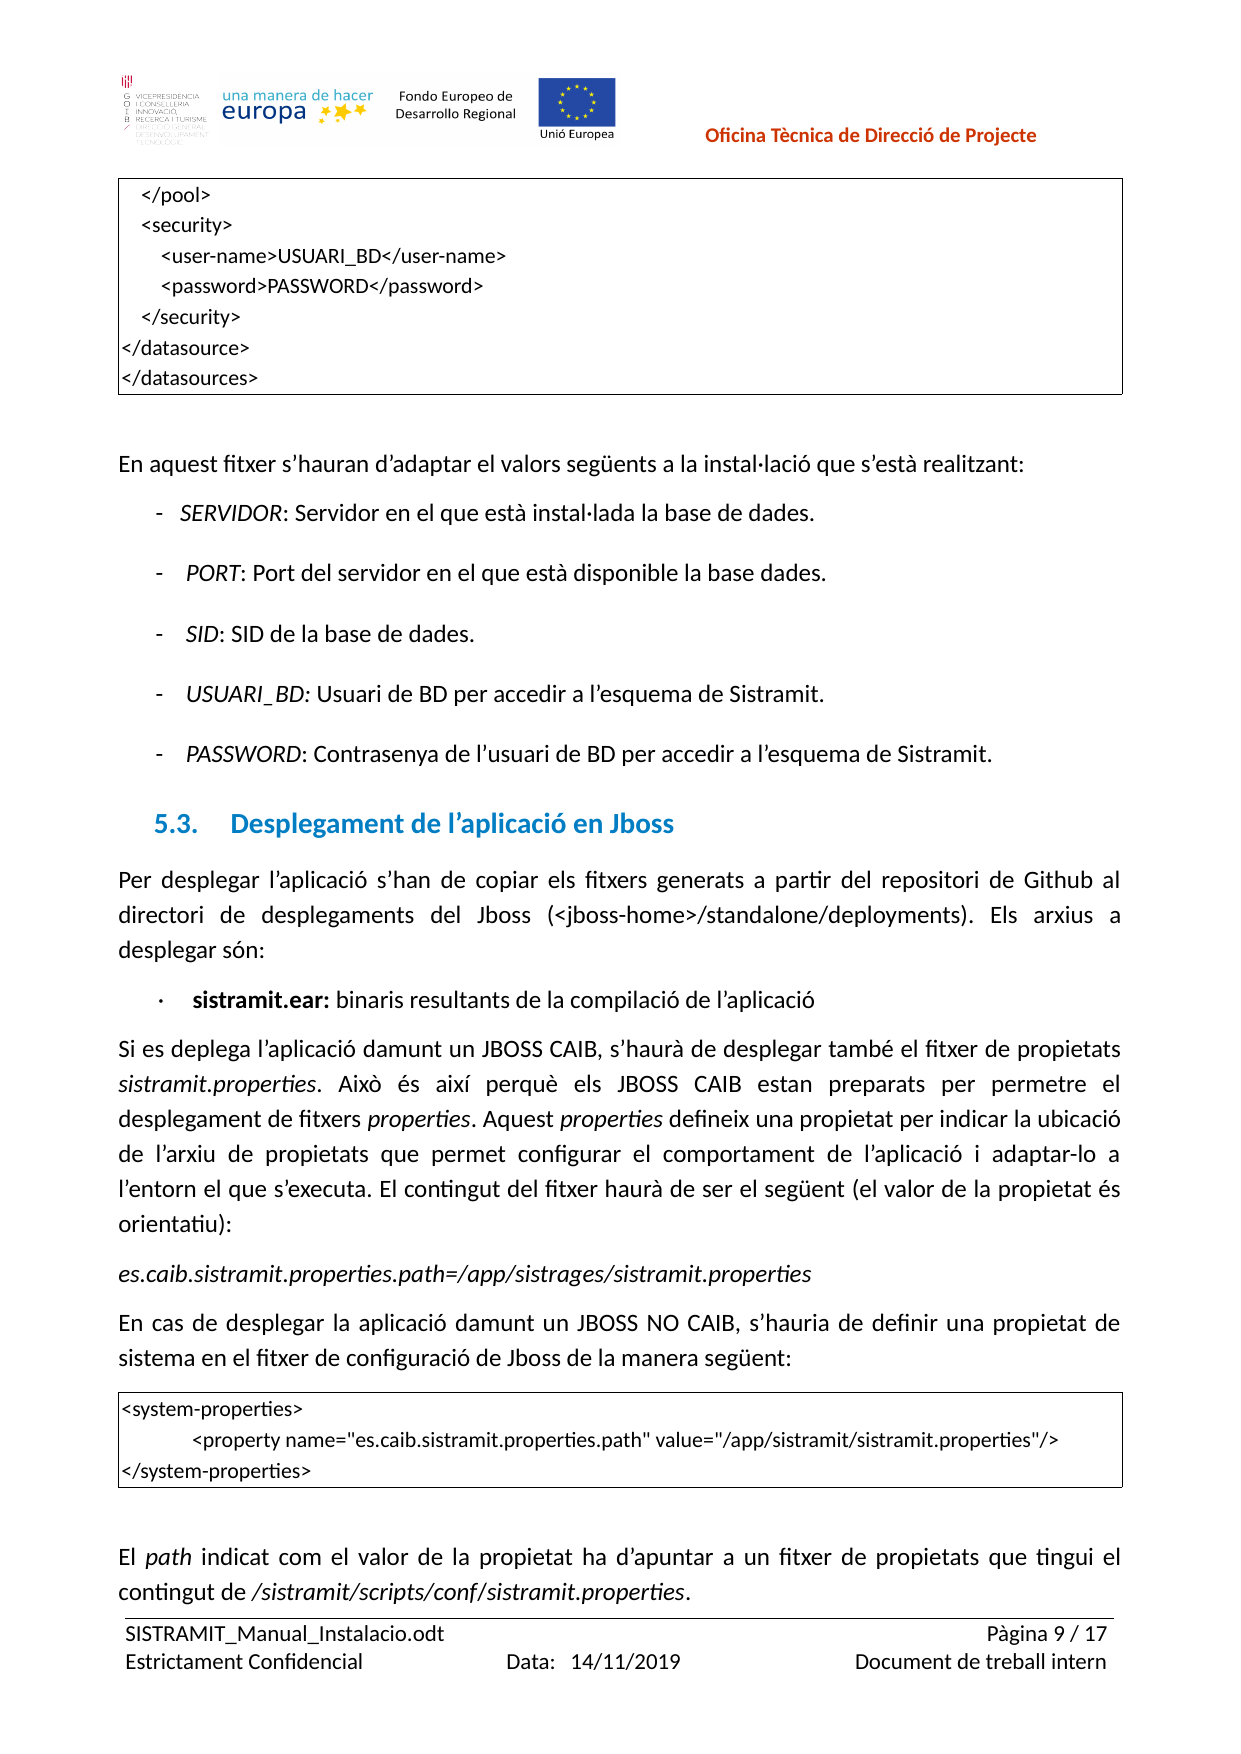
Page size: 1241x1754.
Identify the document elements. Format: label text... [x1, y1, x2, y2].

text - SID: SID de la base de dades. [155, 618, 1122, 648]
text <password>PASSWORD</password> [119, 269, 1122, 299]
text </security> [119, 300, 1122, 330]
text En cas de desplegar la aplicació damunt un JBOSS NO CAIB, s’hauria de definir una propietat de sistema en el fitxer de configuració de Jboss de la manera següent: [118, 1307, 1122, 1373]
text </datasources> [119, 361, 1122, 394]
picture [118, 73, 213, 147]
text - PASSWORD: Contrasenya de l’usuari de BD per accedir a l’esquema de Sistramit. [155, 738, 1122, 769]
text Per desplegar l’aplicació s’han de copiar els fitxers generats a partir del repositori de Github al directori de desplegaments del Jboss (<jboss-home>/standalone/deployments). Els arxius a desplegar són: [118, 864, 1122, 965]
text <system-properties> [119, 1393, 1122, 1422]
text En aquest fitxer s’hauran d’adaptar el valors següents a la instal·lació que s’està realitzant: [118, 448, 1122, 478]
text - PORT: Port del servidor en el que està disponible la base dades. [155, 558, 1122, 588]
picture [219, 73, 621, 147]
text Si es deplega l’aplicació damunt un JBOSS CAIB, s’haurà de desplegar també el fitxer de propietats sistramit.properties. Això és així perquè els JBOSS CAIB estan preparats per permetre el desplegament de fitxers properties. Aquest properties defineix una propietat per indicar la ubicació de l’arxiu de propietats que permet configurar el comportament de l’aplicació i adaptar-lo a l’entorn el que s’executa. El contingut del fitxer haurà de ser el següent (el valor de la propietat és orientatiu): [118, 1033, 1122, 1239]
text · sistramit.ear: binaris resultants de la compilació de l’aplicació [81, 984, 1122, 1014]
text <user-name>USUARI_BD</user-name> [119, 239, 1122, 269]
text </datasource> [119, 331, 1122, 361]
subtitle Desplegament de l’aplicació en Jboss [153, 805, 1122, 841]
text </pool> [119, 179, 1122, 207]
text </system-properties> [119, 1454, 1122, 1487]
text <security> [119, 208, 1122, 238]
text es.caib.sistramit.properties.path=/app/sistrages/sistramit.properties [118, 1258, 1122, 1288]
text <property name="es.caib.sistramit.properties.path" value="/app/sistramit/sistramit.properties"/> [119, 1423, 1122, 1453]
text El path indicat com el valor de la propietat ha d’apuntar a un fitxer de propietats que tingui el contingut de /sistramit/scripts/conf/sistramit.properties. [118, 1541, 1122, 1607]
text - USUARI_BD: Usuari de BD per accedir a l’esquema de Sistramit. [155, 678, 1122, 709]
text - SERVIDOR: Servidor en el que està instal·lada la base de dades. [155, 497, 1122, 528]
